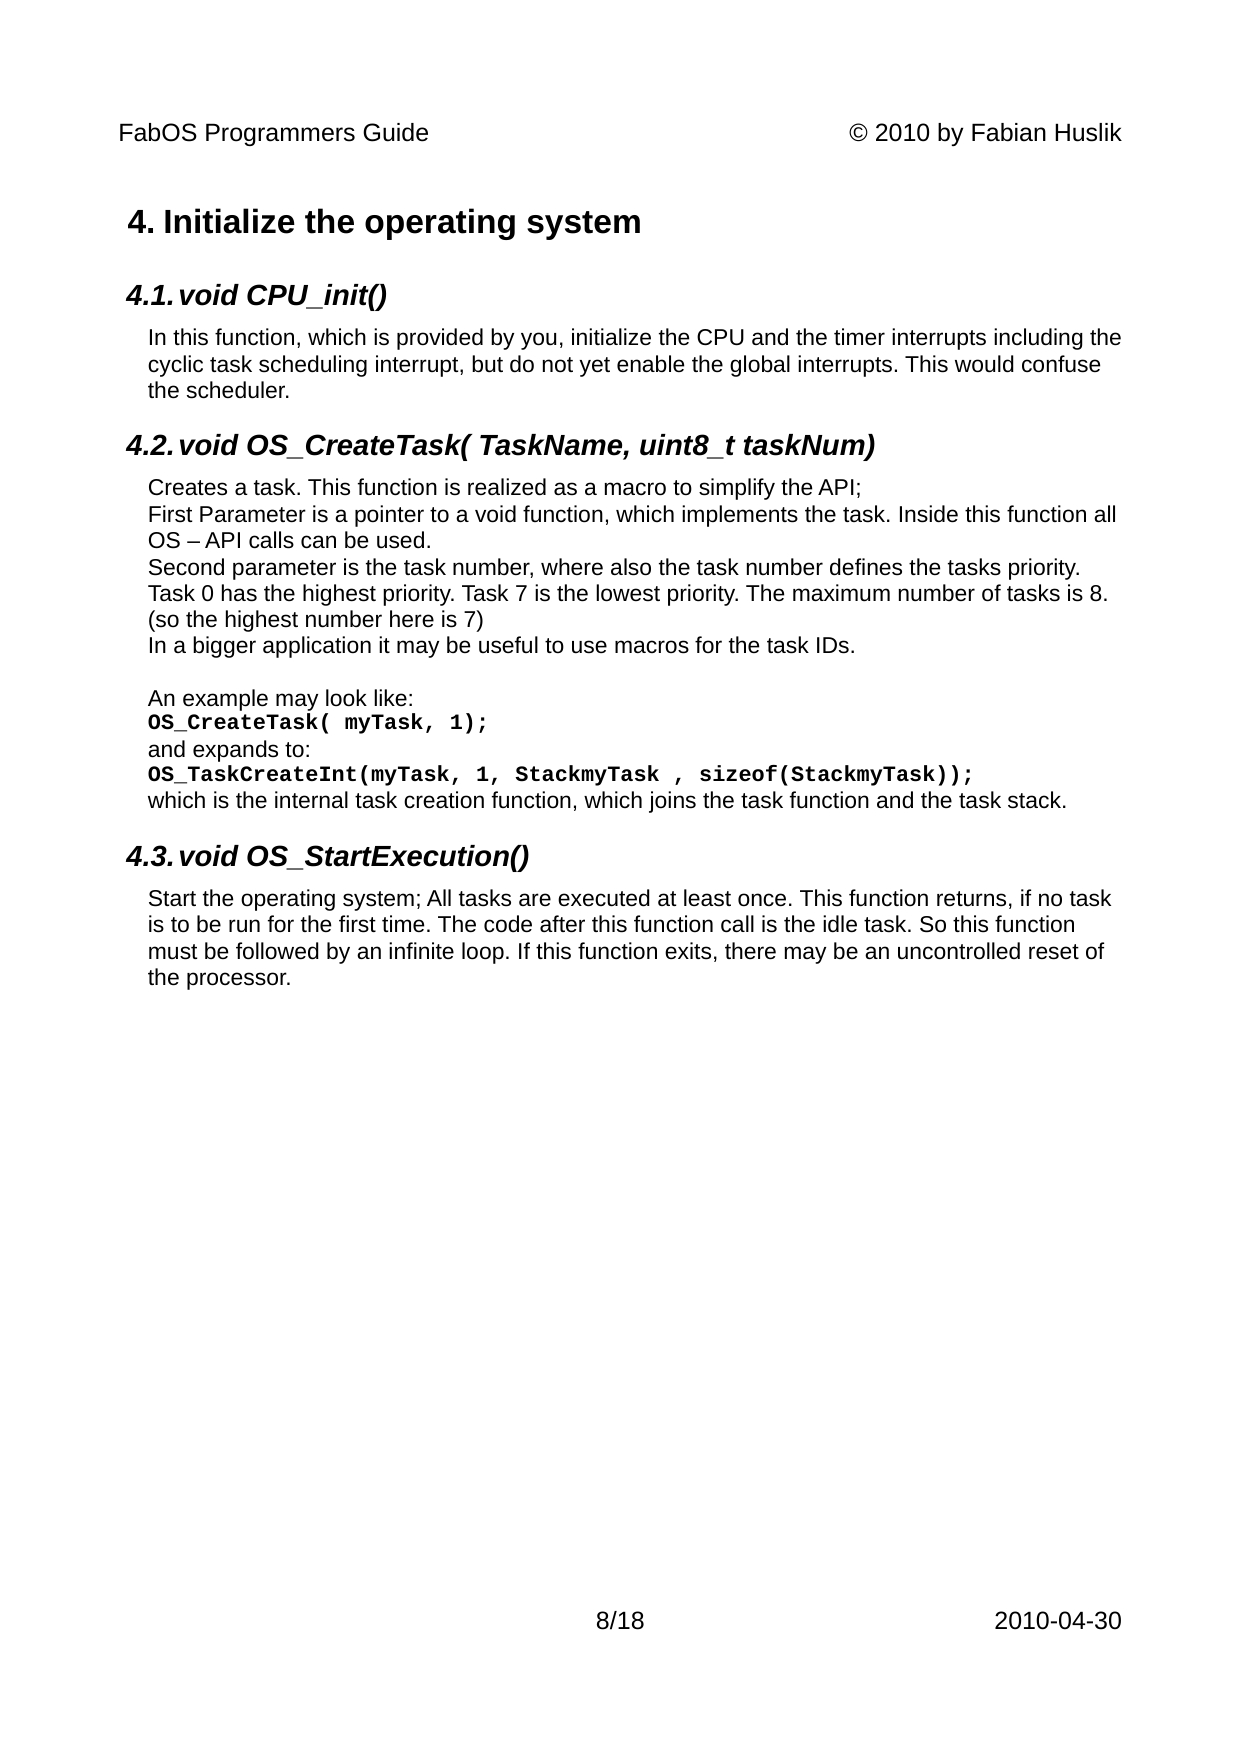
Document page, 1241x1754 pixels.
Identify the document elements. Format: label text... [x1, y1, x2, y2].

text Second parameter is the task number, where also the task number defines the tasks priority. Task 0 has the highest priority. Task 7 is the lowest priority. The maximum number of tasks is 8. (so the highest number here is 7) [148, 553, 1122, 632]
text Creates a task. This function is realized as a macro to simplify the API; [148, 474, 1122, 501]
text which is the internal task creation function, which joins the task function and the task stack. [148, 787, 1122, 814]
text An example may look like: [148, 685, 1122, 712]
subtitle void OS_StartExecution() [118, 839, 1122, 872]
subtitle void CPU_init() [118, 278, 1122, 312]
text and expands to: [148, 736, 1122, 763]
text OS_CreateTask( myTask, 1); [148, 712, 1122, 736]
text OS_TaskCreateInt(myTask, 1, StackmyTask , sizeof(StackmyTask)); [148, 763, 1122, 787]
subtitle Initialize the operating system [118, 202, 1122, 241]
text In a bigger application it may be useful to use macros for the task IDs. [148, 632, 1122, 659]
text In this function, which is provided by you, initialize the CPU and the timer interrupts including the cyclic task scheduling interrupt, but do not yet enable the global interrupts. This would confuse the scheduler. [148, 324, 1122, 403]
subtitle void OS_CreateTask( TaskName, uint8_t taskNum) [118, 428, 1122, 462]
text Start the operating system; All tasks are executed at least once. This function returns, if no task is to be run for the first time. The code after this function call is the idle task. So this function must be followed by an infinite loop. If this function exits, there may be an uncontrolled reset of the processor. [148, 885, 1122, 990]
text First Parameter is a pointer to a void function, which implements the task. Inside this function all OS – API calls can be used. [148, 501, 1122, 553]
